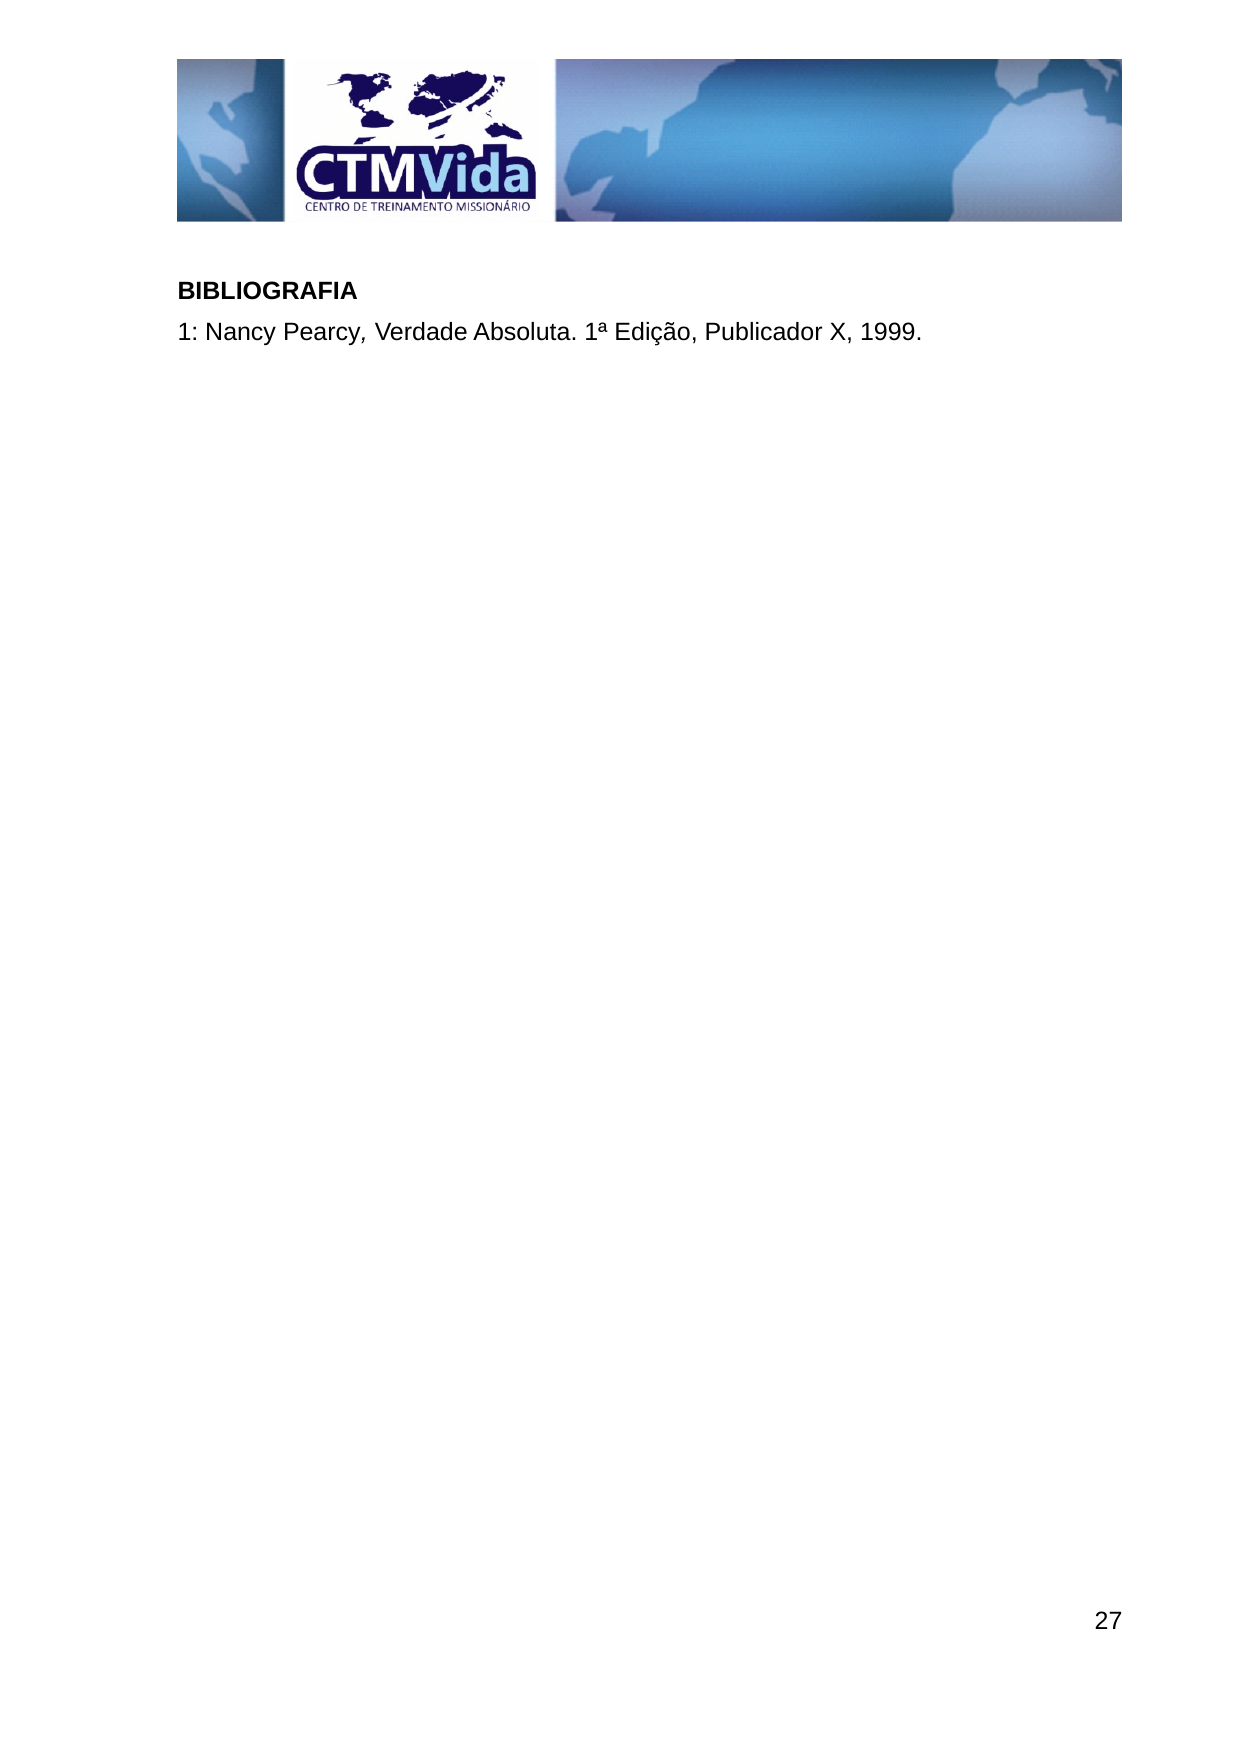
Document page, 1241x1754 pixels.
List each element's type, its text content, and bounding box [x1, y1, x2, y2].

text 1: Nancy Pearcy, Verdade Absoluta. 1ª Edição, Publicador X, 1999. [177, 317, 1122, 346]
picture [177, 59, 1122, 222]
subtitle Bibliografia [177, 276, 1122, 305]
